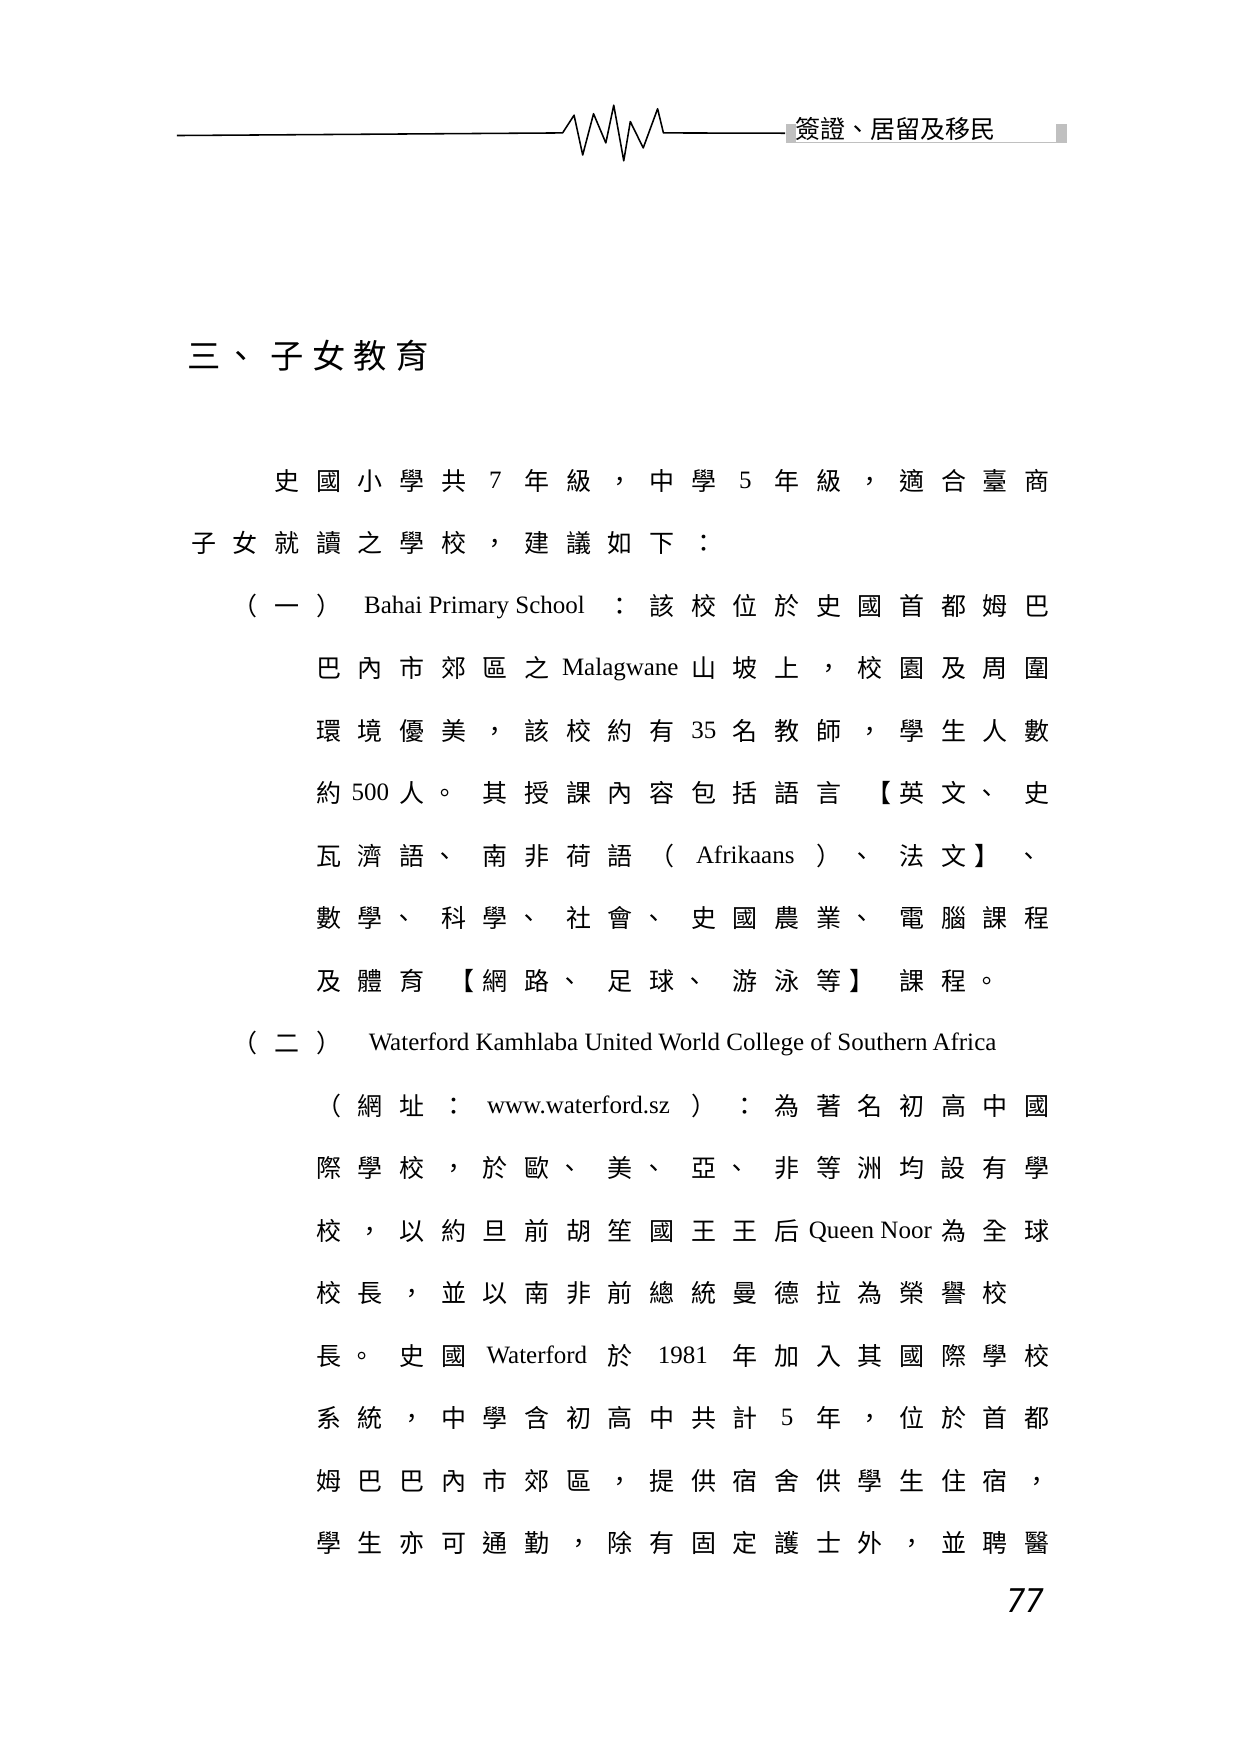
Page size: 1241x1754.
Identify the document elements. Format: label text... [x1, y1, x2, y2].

text 史國小學共7年級，中學5年級，適合臺商子女就讀之學校，建議如下： [183, 438, 1058, 563]
text 三、子女教育 [183, 313, 1058, 375]
text （一）Bahai Primary School：該校位於史國首都姆巴巴內市郊區之Malagwane山坡上，校園及周圍環境優美，該校約有35名教師，學生人數約500人。其授課內容包括語言【英文、史瓦濟語、南非荷語（Afrikaans）、法文】、數學、科學、社會、史國農業、電腦課程及體育【網路、足球、游泳等】課程。 [207, 563, 1058, 1000]
text （二）Waterford Kamhlaba United World College of Southern Africa（網址：www.waterford.sz）：為著名初高中國際學校，於歐、美、亞、非等洲均設有學校，以約旦前胡笙國王王后Queen Noor為全球校長，並以南非前總統曼德拉為榮譽校長。史國Waterford於1981年加入其國際學校系統，中學含初高中共計5年，位於首都姆巴巴內市郊區，提供宿舍供學生住宿，學生亦可通勤，除有固定護士外，並聘醫 [207, 1000, 1058, 1563]
